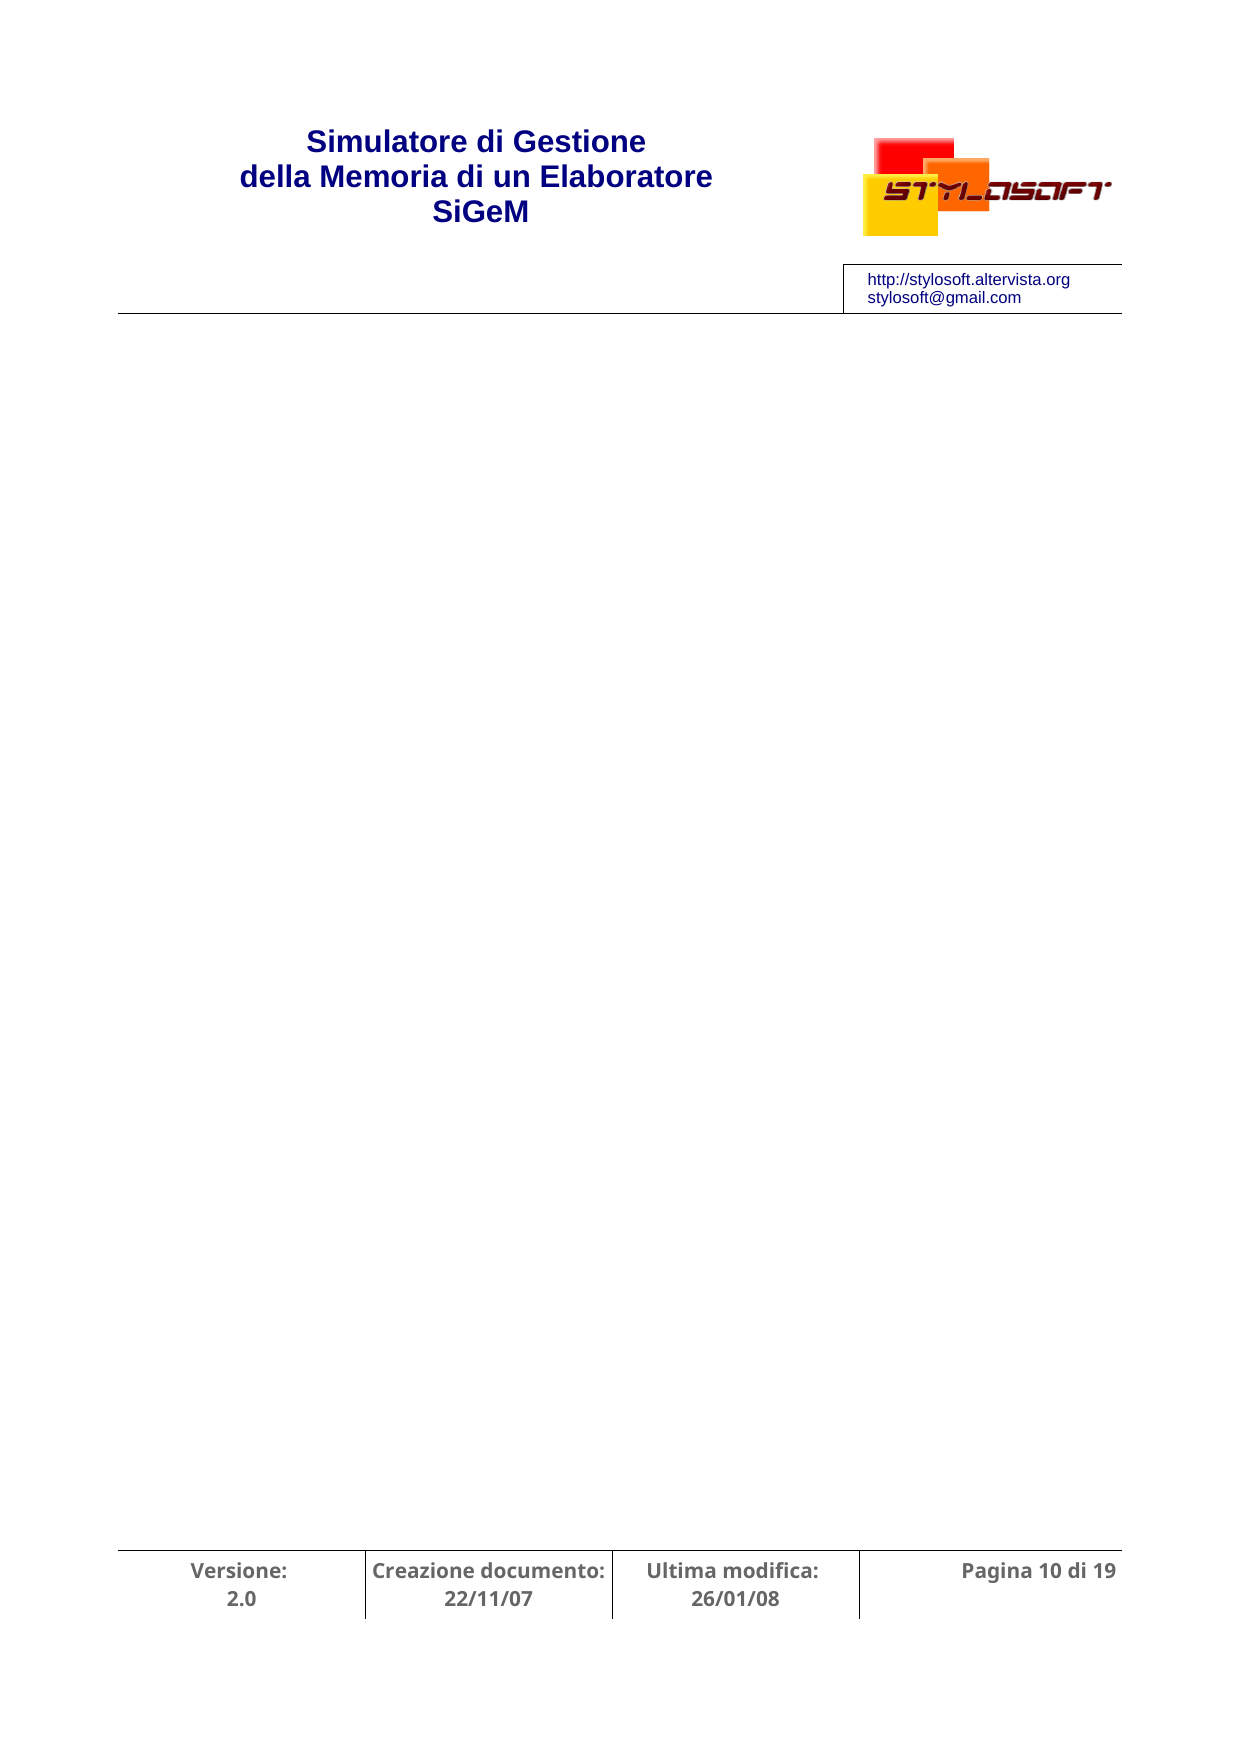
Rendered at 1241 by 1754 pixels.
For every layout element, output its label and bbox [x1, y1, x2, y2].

picture [848, 123, 1117, 247]
